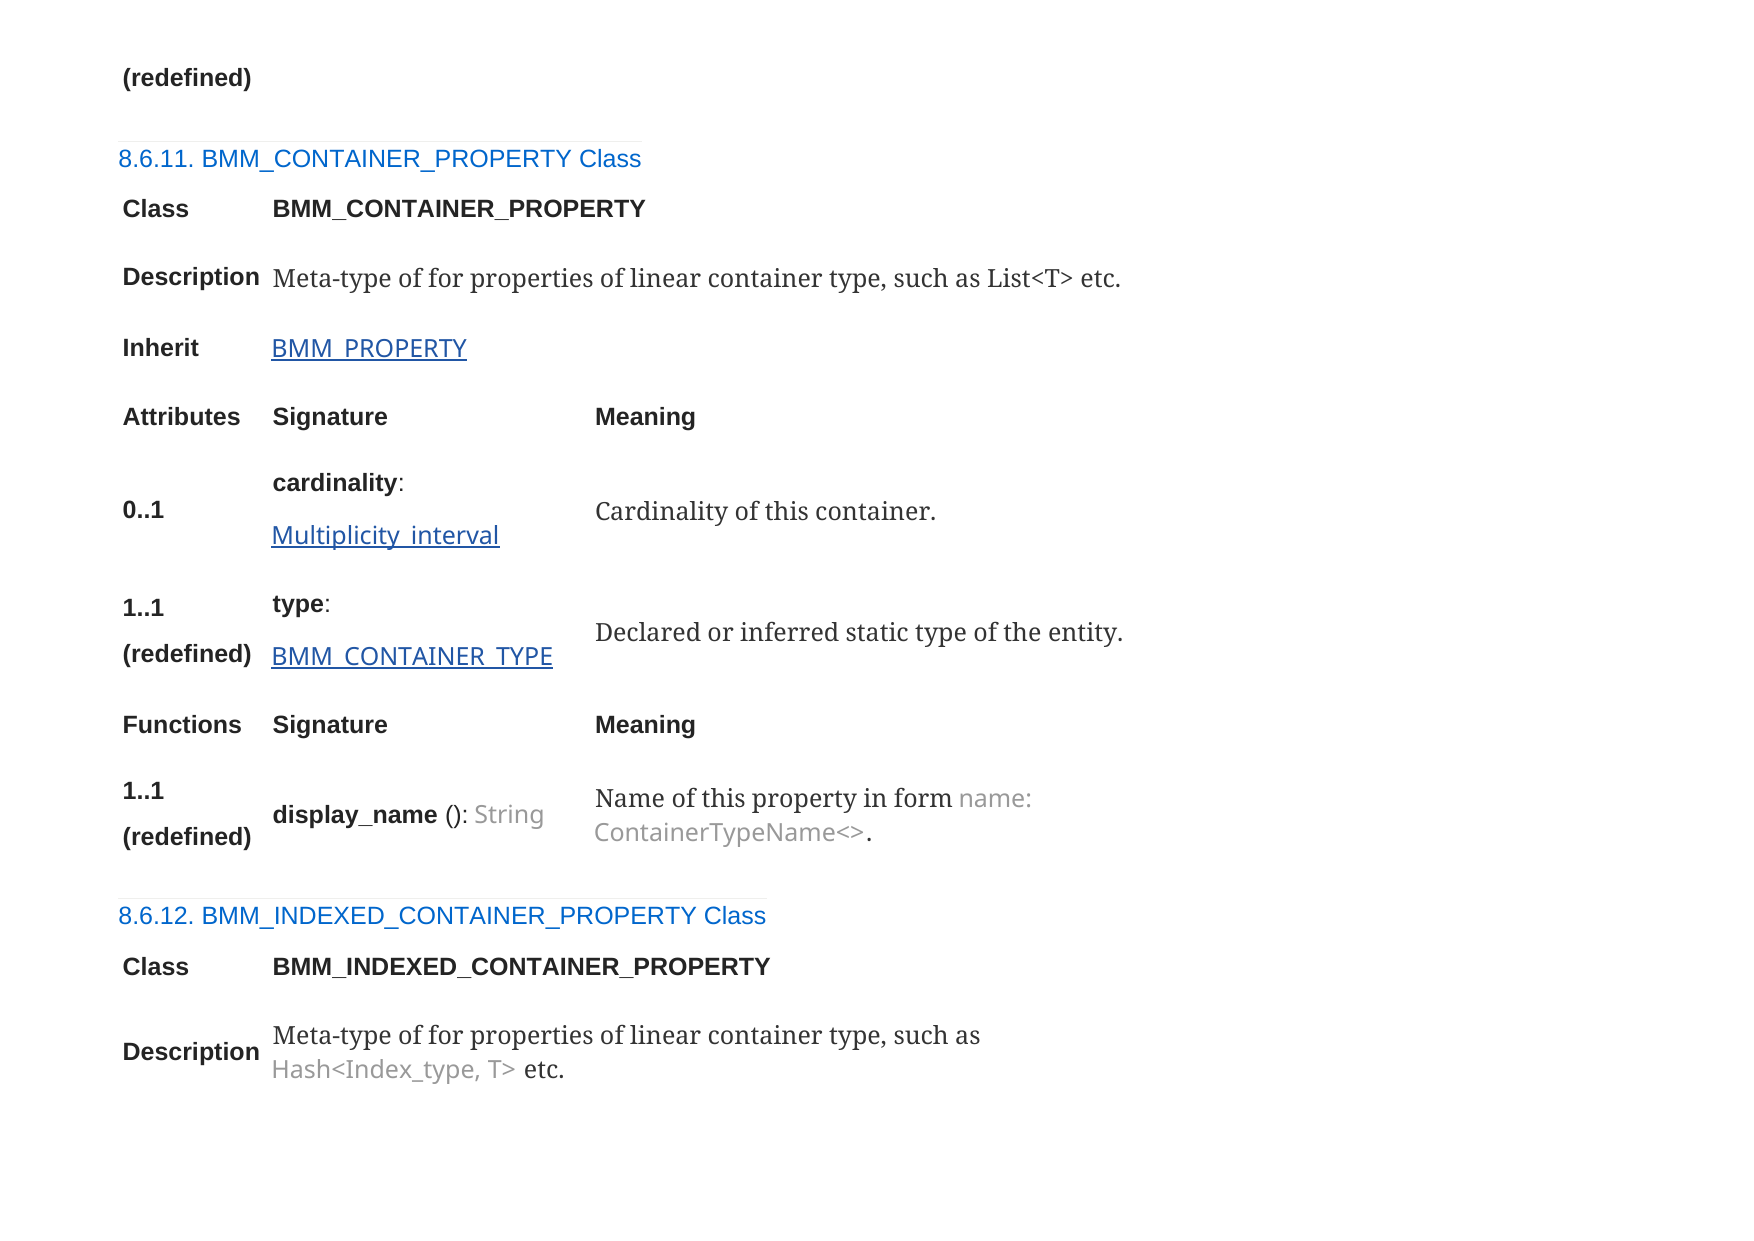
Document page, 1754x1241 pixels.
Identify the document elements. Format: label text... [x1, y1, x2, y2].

table_header BMM_CONTAINER_PROPERTY [268, 192, 1181, 258]
subtitle 8.6.11. BMM_CONTAINER_PROPERTY Class [118, 141, 1695, 173]
table_cell Attributes [118, 399, 268, 465]
table_cell Functions [118, 707, 268, 773]
table_cell type: BMM_CONTAINER_TYPE [268, 586, 591, 707]
table_cell Description [118, 1015, 268, 1118]
table_cell Name of this property in form name: ContainerTypeName<>. [591, 773, 1181, 886]
table_cell Meaning [591, 399, 1181, 465]
table_header Class [118, 949, 268, 1015]
table_cell Meta-type of for properties of linear container type, such as Hash<Index_type, T> etc. [268, 1015, 1181, 1118]
table_cell Declared or inferred static type of the entity. [591, 586, 1181, 707]
table_cell (redefined) [118, 59, 268, 128]
table_cell 0..1 [118, 465, 268, 586]
table_cell 1..1 (redefined) [118, 773, 268, 886]
table_cell [268, 59, 590, 128]
table_cell Description [118, 258, 268, 327]
table_cell [590, 59, 1143, 128]
table_cell Meaning [591, 707, 1181, 773]
table_header Class [118, 192, 268, 258]
table_cell BMM_PROPERTY [268, 327, 1181, 399]
table_cell Inherit [118, 327, 268, 399]
table_cell Signature [268, 399, 591, 465]
table_cell Signature [268, 707, 591, 773]
subtitle 8.6.12. BMM_INDEXED_CONTAINER_PROPERTY Class [118, 898, 1695, 930]
table_cell cardinality: Multiplicity_interval [268, 465, 591, 586]
table_cell 1..1 (redefined) [118, 586, 268, 707]
table_cell Cardinality of this container. [591, 465, 1181, 586]
table_cell display_name (): String [268, 773, 591, 886]
table_cell Meta-type of for properties of linear container type, such as List<T> etc. [268, 258, 1181, 327]
table_header BMM_INDEXED_CONTAINER_PROPERTY [268, 949, 1181, 1015]
